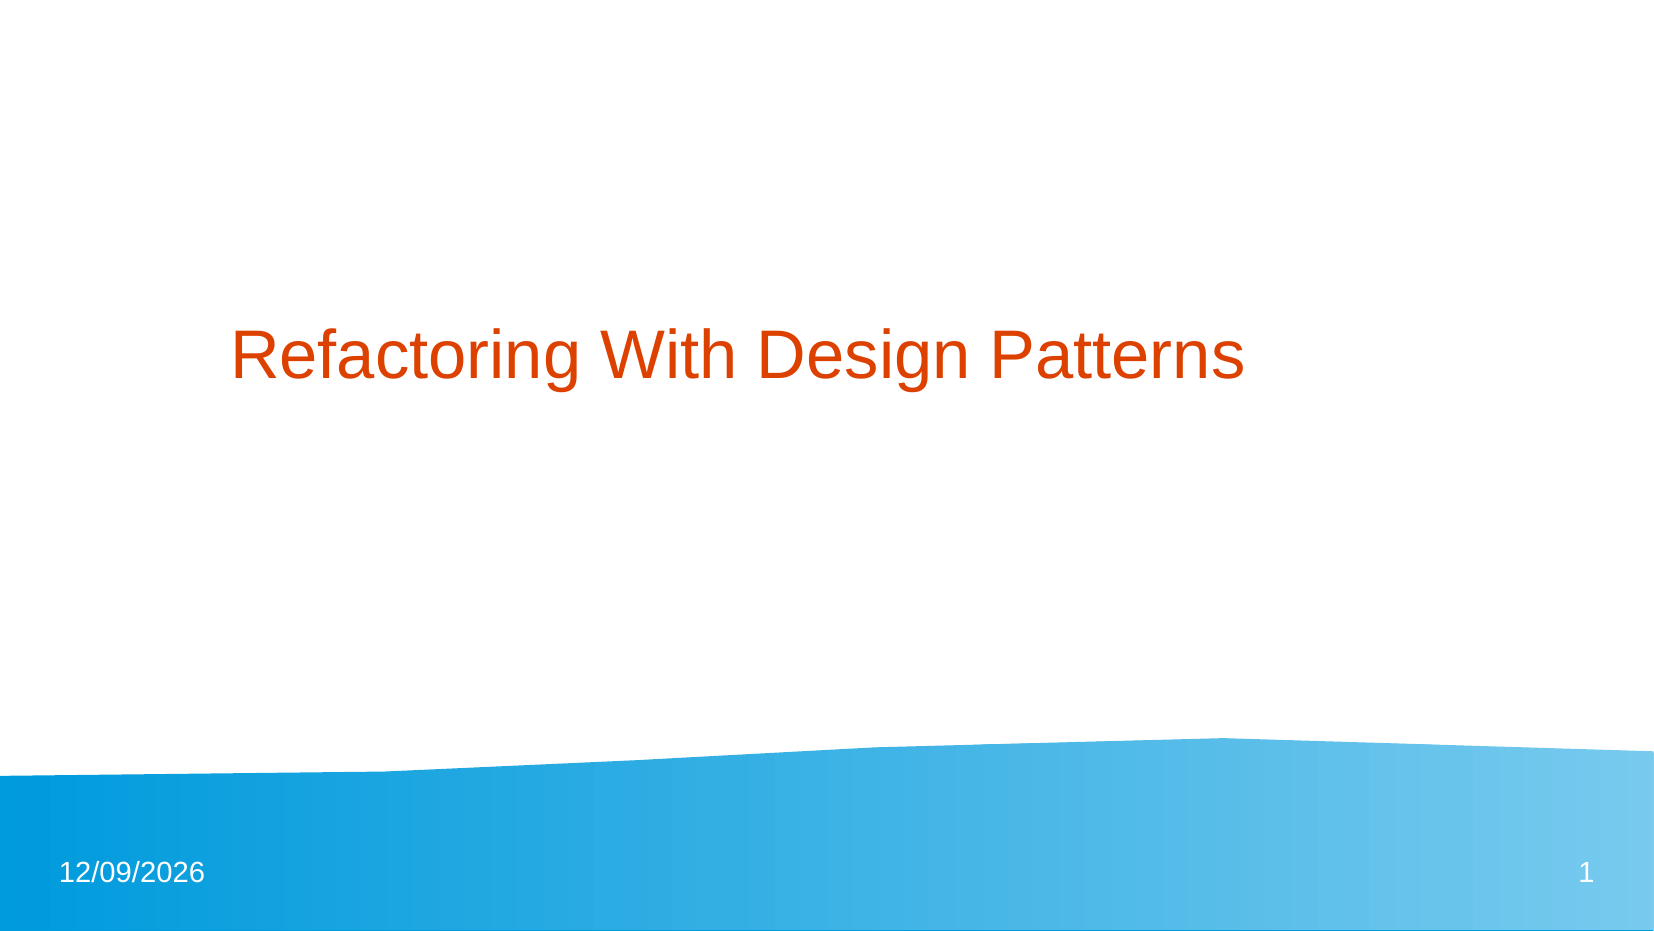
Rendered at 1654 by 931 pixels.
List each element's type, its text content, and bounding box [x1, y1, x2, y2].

title Refactoring With Design Patterns [0, 265, 1477, 443]
